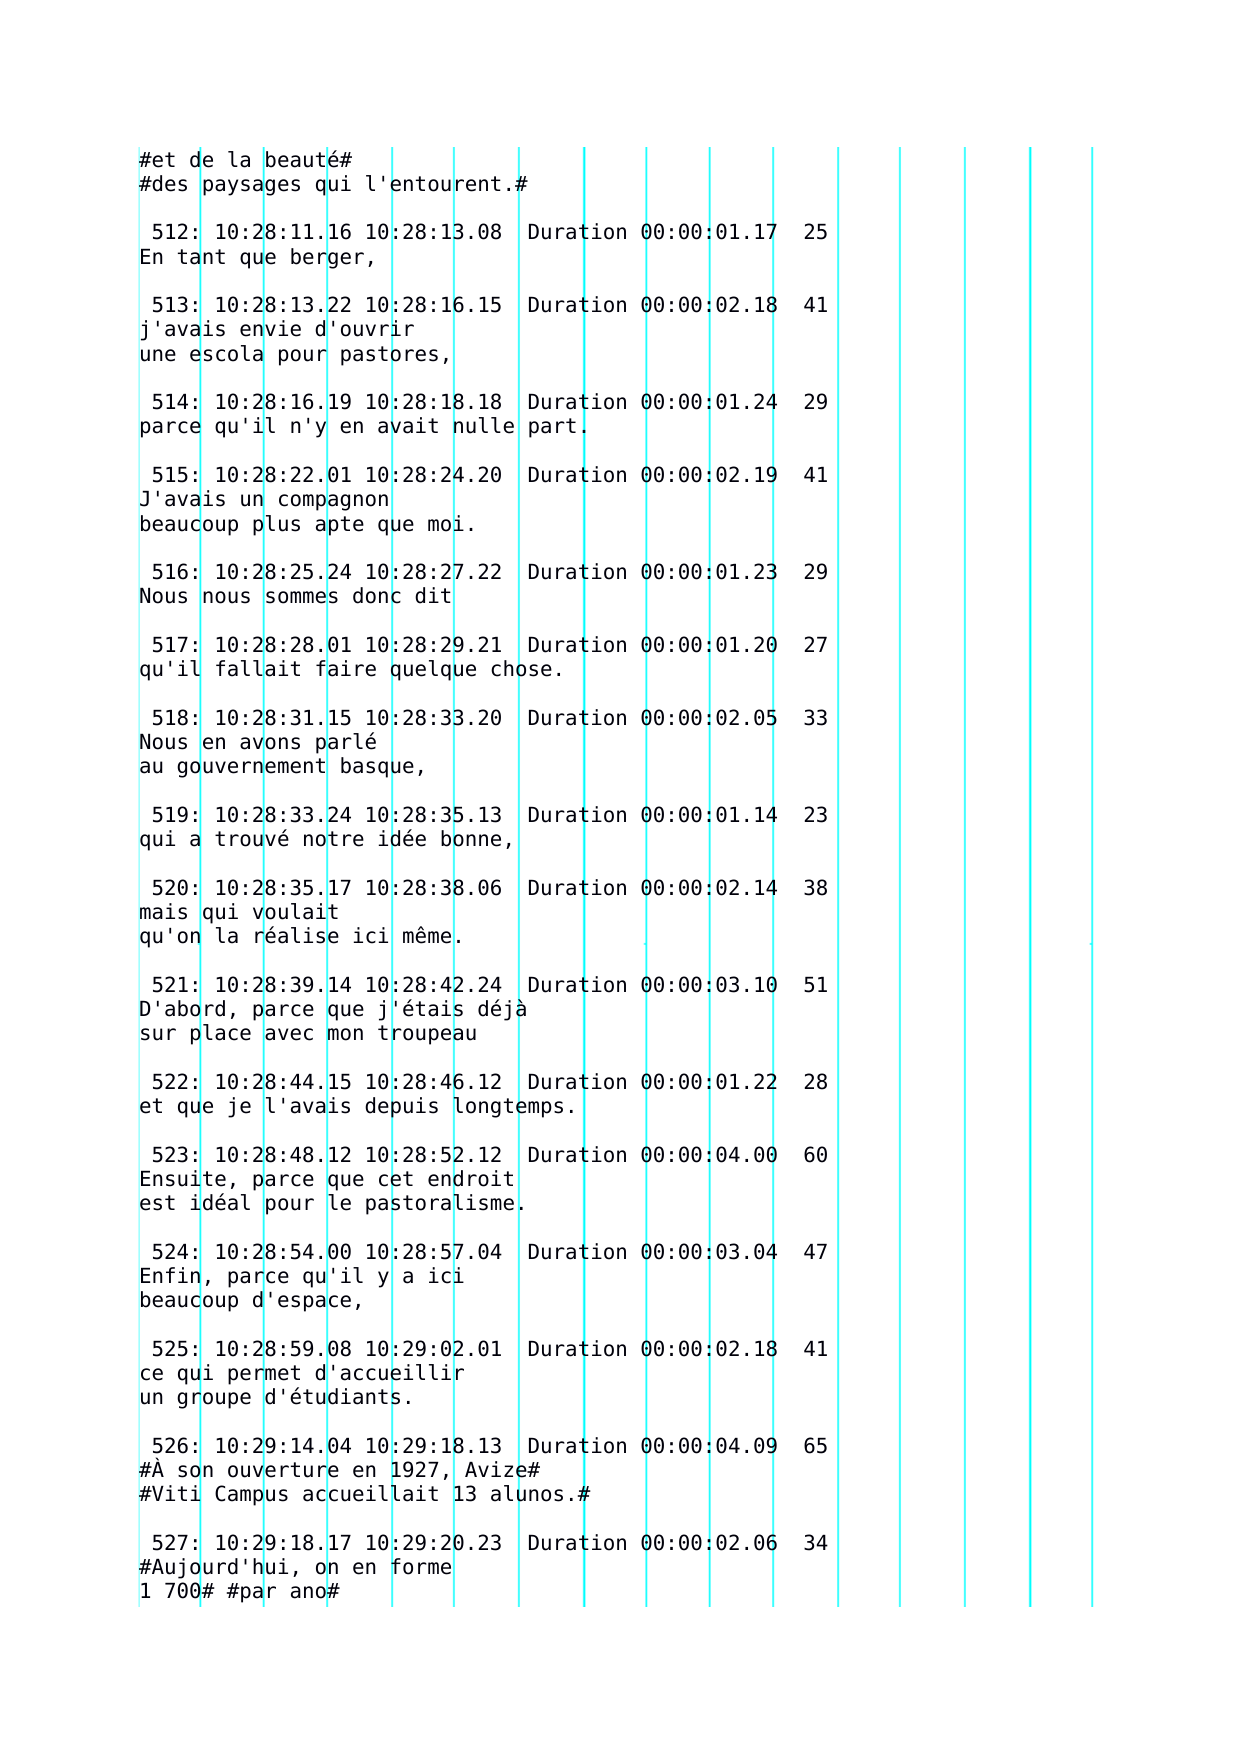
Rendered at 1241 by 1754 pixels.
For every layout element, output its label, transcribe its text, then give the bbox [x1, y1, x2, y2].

text beaucoup plus apte que moi. [139, 512, 1101, 536]
text 513: 10:28:13.22 10:28:16.15 Duration 00:00:02.18 41 [139, 293, 1101, 317]
text qu'il fallait faire quelque chose. [139, 657, 1101, 682]
text Ensuite, parce que cet endroit [139, 1167, 1101, 1191]
text Enfin, parce qu'il y a ici [139, 1264, 1101, 1288]
text ce qui permet d'accueillir [139, 1361, 1101, 1385]
text j'avais envie d'ouvrir [139, 317, 1101, 342]
text parce qu'il n'y en avait nulle part. [139, 414, 1101, 439]
text qui a trouvé notre idée bonne, [139, 827, 1101, 851]
text 522: 10:28:44.15 10:28:46.12 Duration 00:00:01.22 28 [139, 1070, 1101, 1094]
text beaucoup d'espace, [139, 1288, 1101, 1313]
text une escola pour pastores, [139, 342, 1101, 366]
text au gouvernement basque, [139, 754, 1101, 779]
text #des paysages qui l'entourent.# [139, 172, 1101, 196]
text Nous en avons parlé [139, 730, 1101, 754]
text 1 700# #par ano# [139, 1579, 1101, 1604]
text Nous nous sommes donc dit [139, 584, 1101, 609]
text un groupe d'étudiants. [139, 1385, 1101, 1410]
text 527: 10:29:18.17 10:29:20.23 Duration 00:00:02.06 34 [139, 1531, 1101, 1555]
text J'avais un compagnon [139, 487, 1101, 512]
text #Viti Campus accueillait 13 alunos.# [139, 1482, 1101, 1507]
text 526: 10:29:14.04 10:29:18.13 Duration 00:00:04.09 65 [139, 1434, 1101, 1458]
text 516: 10:28:25.24 10:28:27.22 Duration 00:00:01.23 29 [139, 560, 1101, 584]
text 523: 10:28:48.12 10:28:52.12 Duration 00:00:04.00 60 [139, 1143, 1101, 1167]
text #Aujourd'hui, on en forme [139, 1555, 1101, 1579]
text 525: 10:28:59.08 10:29:02.01 Duration 00:00:02.18 41 [139, 1337, 1101, 1361]
text mais qui voulait [139, 900, 1101, 924]
picture [138, 147, 1102, 1607]
text 524: 10:28:54.00 10:28:57.04 Duration 00:00:03.04 47 [139, 1240, 1101, 1264]
text et que je l'avais depuis longtemps. [139, 1094, 1101, 1118]
text En tant que berger, [139, 245, 1101, 269]
text 518: 10:28:31.15 10:28:33.20 Duration 00:00:02.05 33 [139, 706, 1101, 730]
text 521: 10:28:39.14 10:28:42.24 Duration 00:00:03.10 51 [139, 973, 1101, 997]
text 514: 10:28:16.19 10:28:18.18 Duration 00:00:01.24 29 [139, 390, 1101, 414]
text 515: 10:28:22.01 10:28:24.20 Duration 00:00:02.19 41 [139, 463, 1101, 487]
text #À son ouverture en 1927, Avize# [139, 1458, 1101, 1482]
text qu'on la réalise ici même. [139, 924, 1101, 948]
text 517: 10:28:28.01 10:28:29.21 Duration 00:00:01.20 27 [139, 633, 1101, 657]
text sur place avec mon troupeau [139, 1021, 1101, 1046]
text 519: 10:28:33.24 10:28:35.13 Duration 00:00:01.14 23 [139, 803, 1101, 827]
text D'abord, parce que j'étais déjà [139, 997, 1101, 1021]
text est idéal pour le pastoralisme. [139, 1191, 1101, 1216]
text 512: 10:28:11.16 10:28:13.08 Duration 00:00:01.17 25 [139, 220, 1101, 245]
text #et de la beauté# [139, 148, 1101, 172]
text 520: 10:28:35.17 10:28:38.06 Duration 00:00:02.14 38 [139, 876, 1101, 900]
